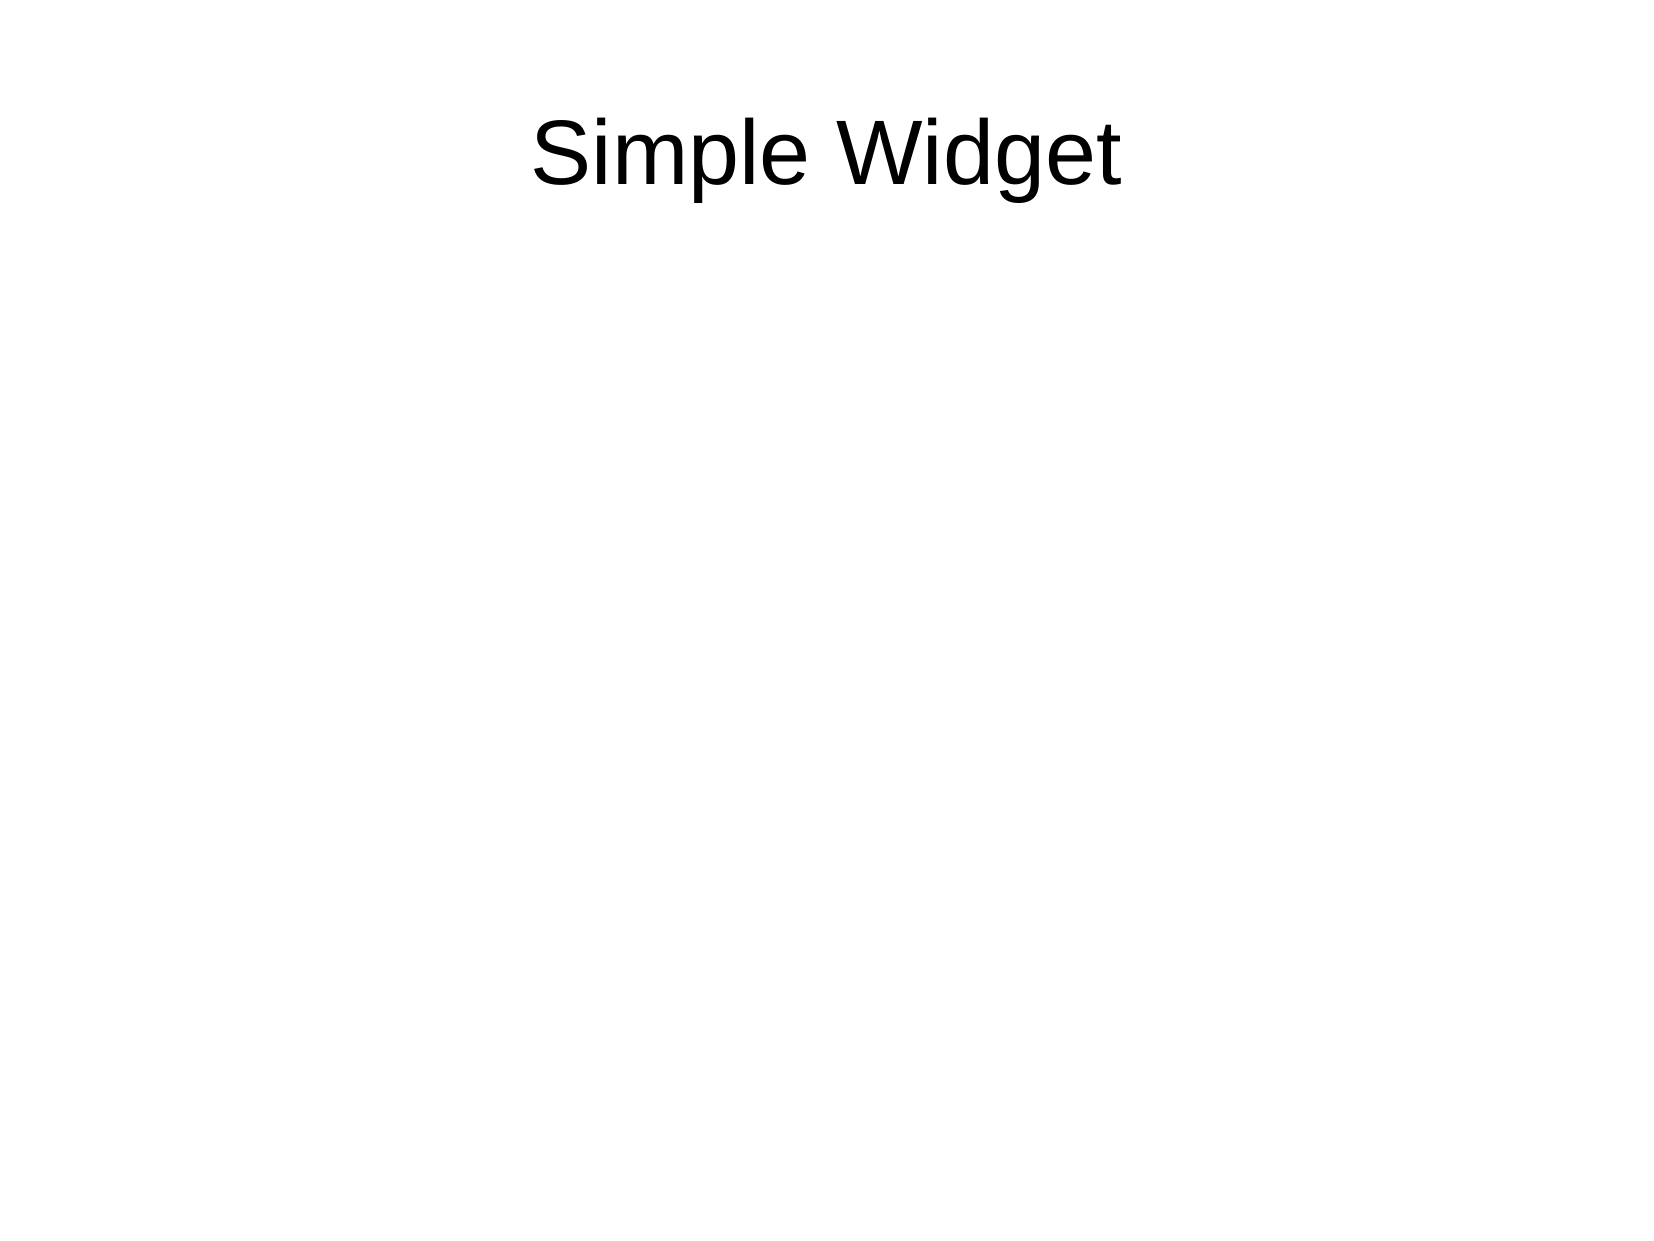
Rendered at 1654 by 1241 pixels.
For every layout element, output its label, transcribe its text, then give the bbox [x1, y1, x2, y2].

title Simple Widget [82, 49, 1571, 257]
